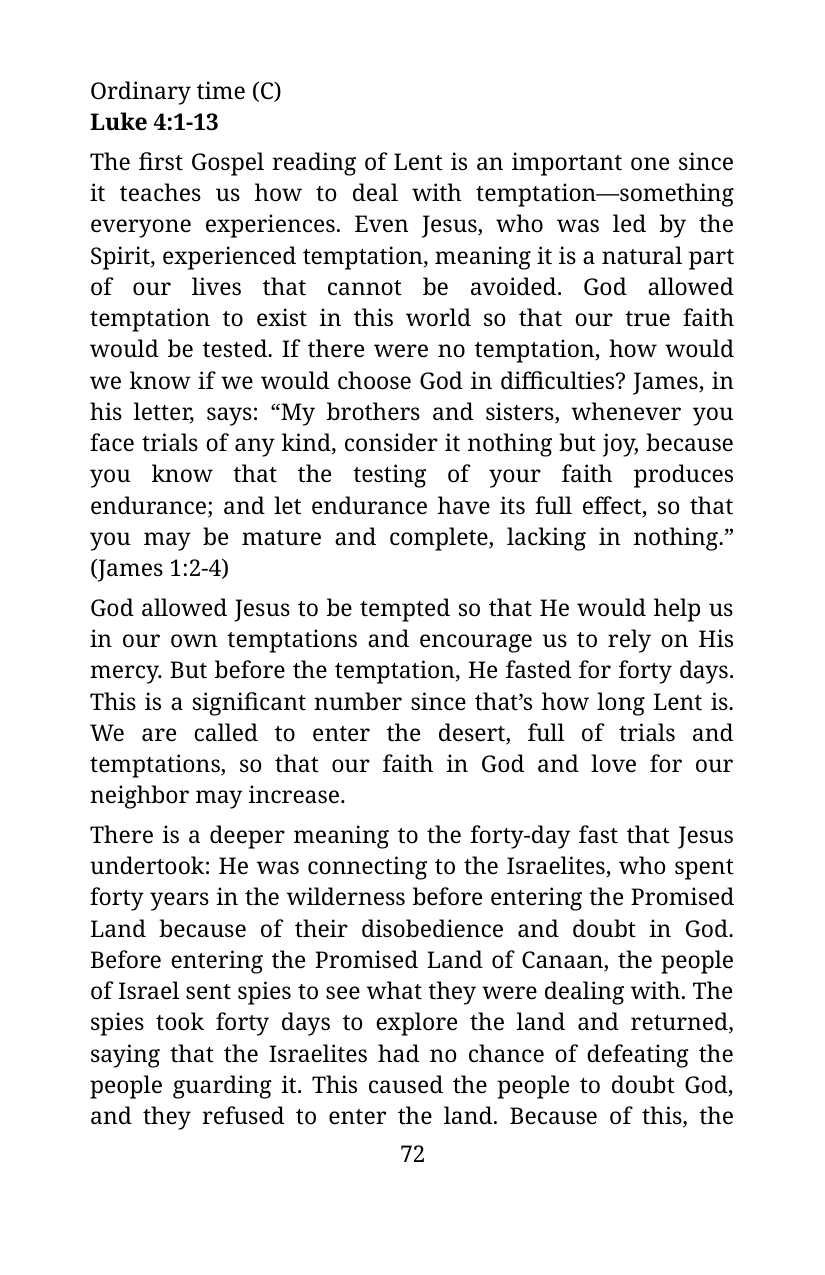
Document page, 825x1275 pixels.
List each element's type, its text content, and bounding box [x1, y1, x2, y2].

text The first Gospel reading of Lent is an important one since it teaches us how to deal with temptation—something everyone experiences. Even Jesus, who was led by the Spirit, experienced temptation, meaning it is a natural part of our lives that cannot be avoided. God allowed temptation to exist in this world so that our true faith would be tested. If there were no temptation, how would we know if we would choose God in difficulties? James, in his letter, says: “My brothers and sisters, whenever you face trials of any kind, consider it nothing but joy, because you know that the testing of your faith produces endurance; and let endurance have its full effect, so that you may be mature and complete, lacking in nothing.” (James 1:2-4) [90, 146, 735, 583]
text God allowed Jesus to be tempted so that He would help us in our own temptations and encourage us to rely on His mercy. But before the temptation, He fasted for forty days. This is a significant number since that’s how long Lent is. We are called to enter the desert, full of trials and temptations, so that our faith in God and love for our neighbor may increase. [90, 592, 735, 810]
text There is a deeper meaning to the forty-day fast that Jesus undertook: He was connecting to the Israelites, who spent forty years in the wilderness before entering the Promised Land because of their disobedience and doubt in God. Before entering the Promised Land of Canaan, the people of Israel sent spies to see what they were dealing with. The spies took forty days to explore the land and returned, saying that the Israelites had no chance of defeating the people guarding it. This caused the people to doubt God, and they refused to enter the land. Because of this, the [90, 819, 735, 1131]
text Luke 4:1-13 [90, 106, 735, 137]
